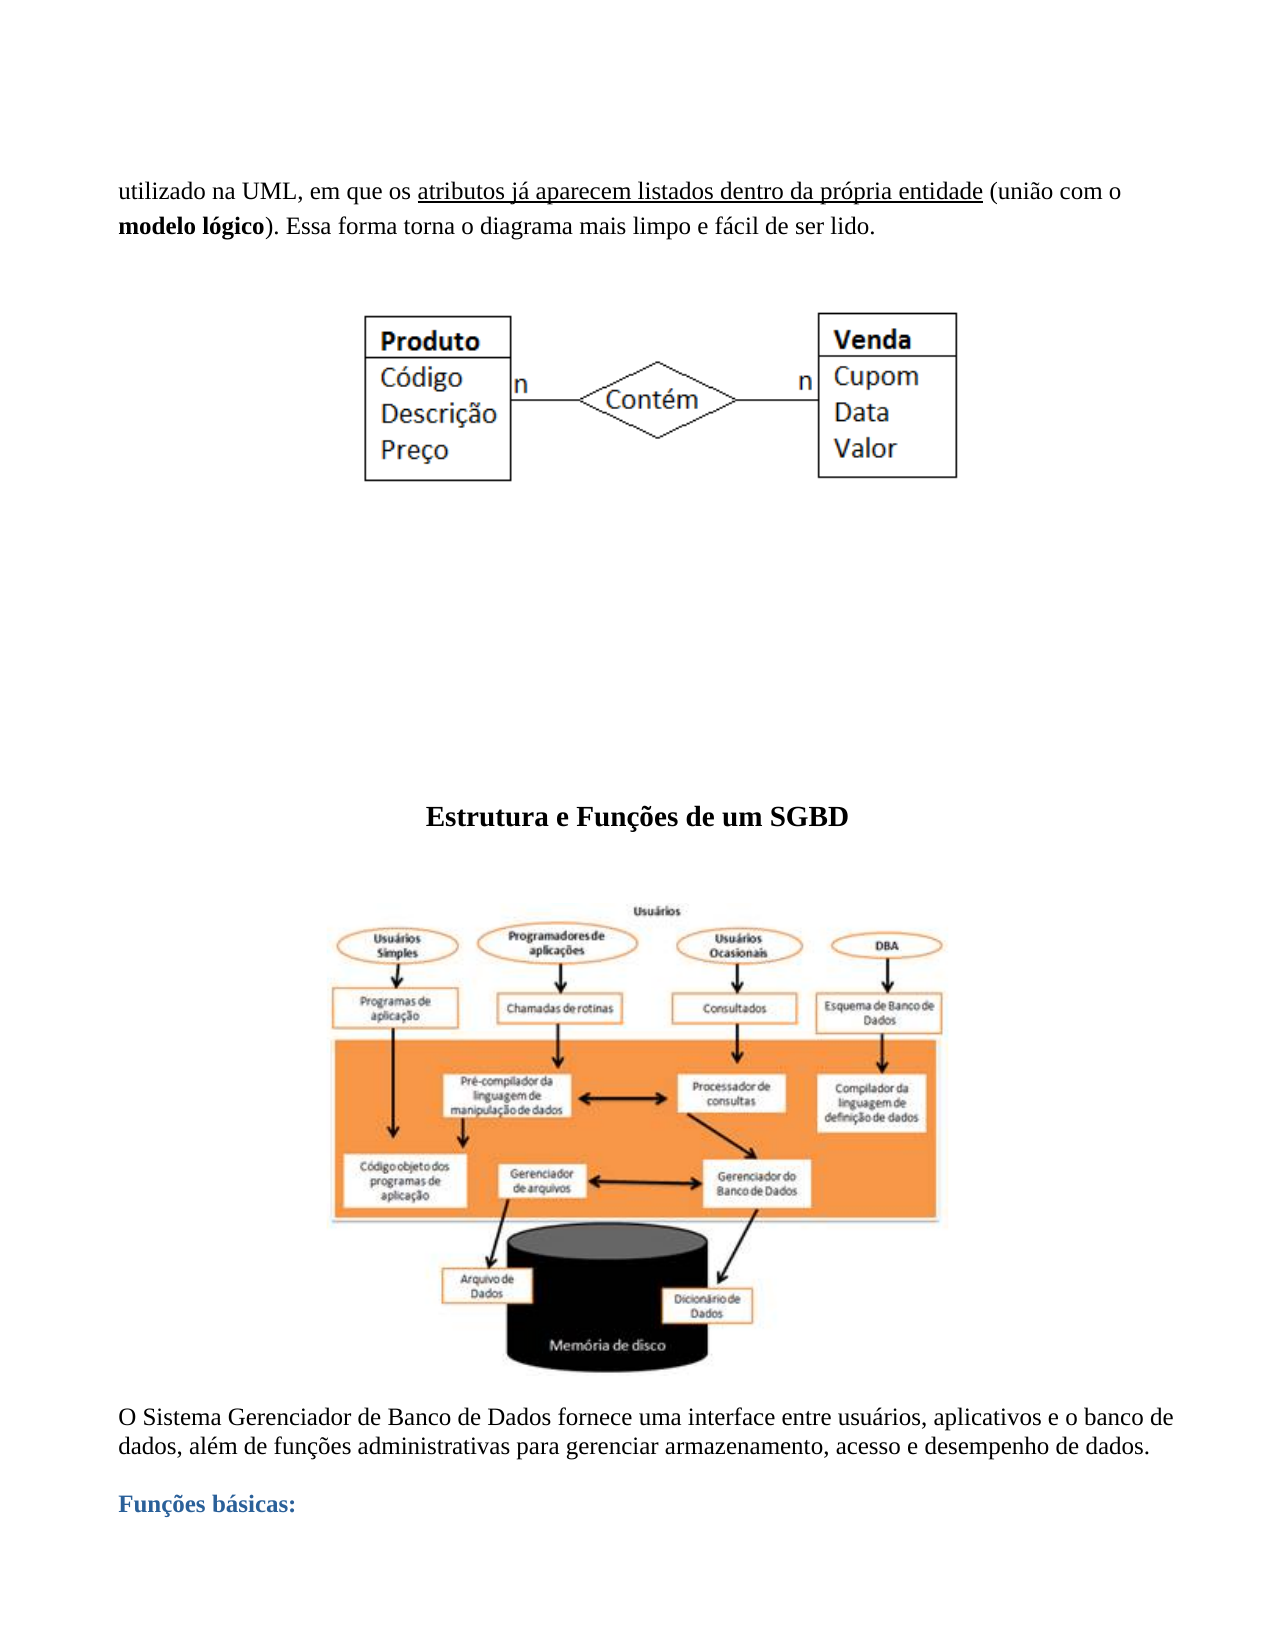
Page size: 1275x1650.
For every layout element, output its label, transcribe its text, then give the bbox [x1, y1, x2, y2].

text O Sistema Gerenciador de Banco de Dados fornece uma interface entre usuários, aplicativos e o banco de dados, além de funções administrativas para gerenciar armazenamento, acesso e desempenho de dados. [118, 1402, 1186, 1460]
picture [346, 302, 973, 494]
text utilizado na UML, em que os atributos já aparecem listados dentro da própria entidade (união com o modelo lógico). Essa forma torna o diagrama mais limpo e fácil de ser lido. [118, 176, 1186, 239]
text Estrutura e Funções de um SGBD [118, 799, 1157, 833]
picture [326, 903, 949, 1376]
text Funções básicas: [118, 1489, 1157, 1517]
